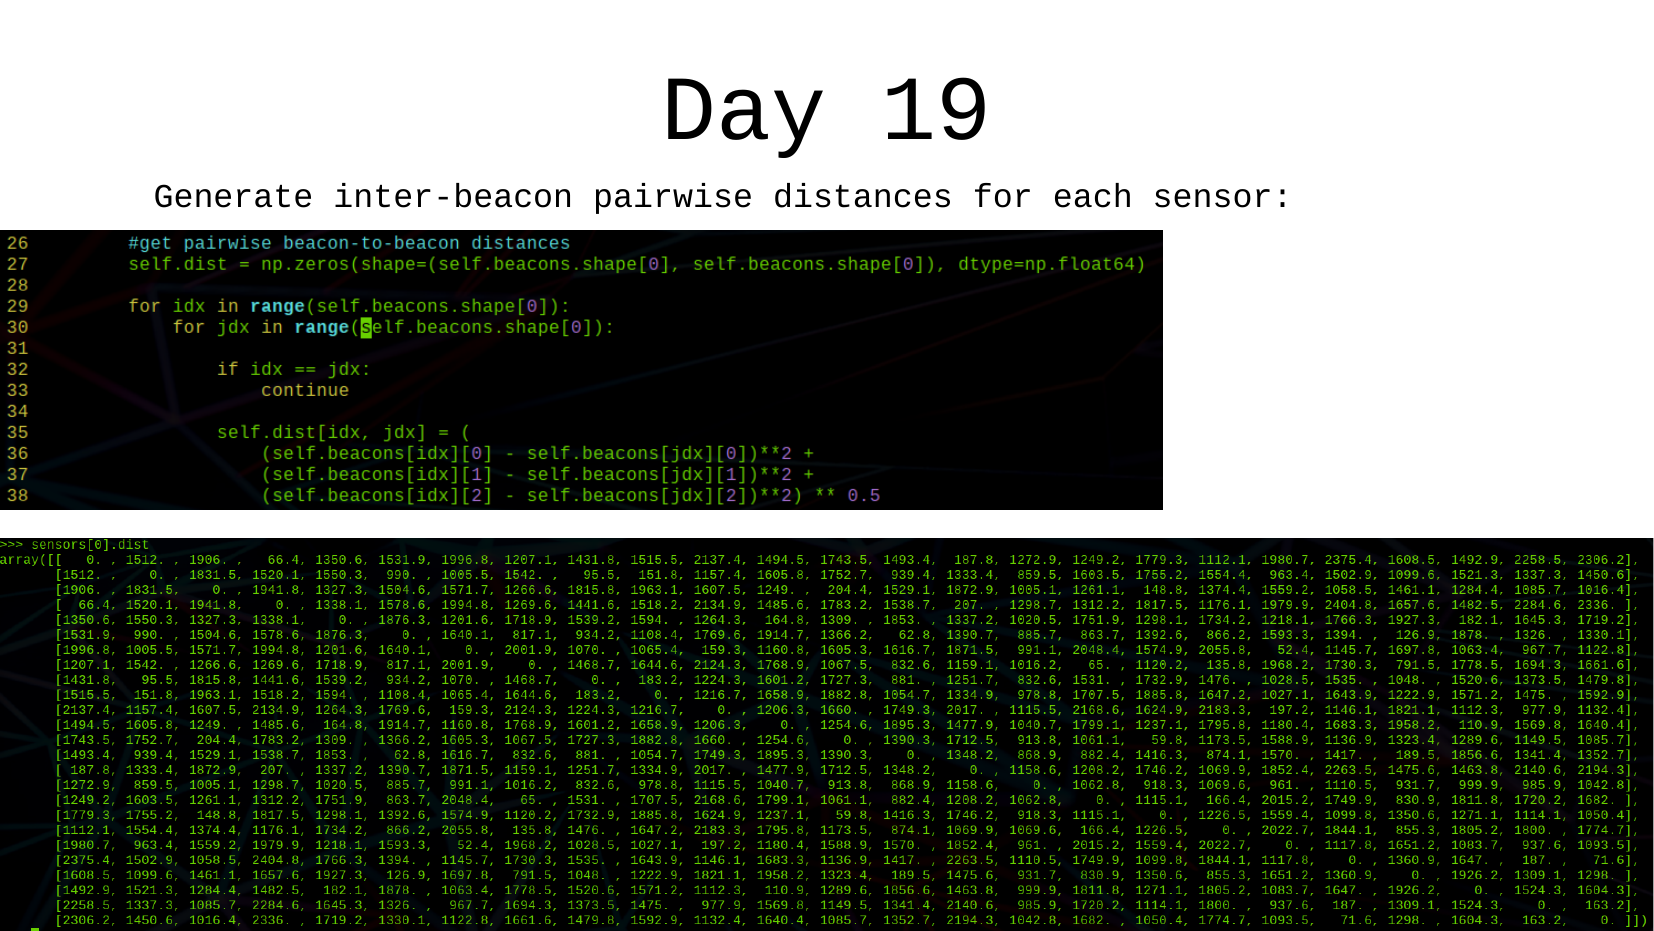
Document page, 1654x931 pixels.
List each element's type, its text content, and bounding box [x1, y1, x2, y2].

title Day 19 [82, 37, 1571, 180]
picture [0, 538, 1654, 931]
list Generate inter-beacon pairwise distances for each sensor: [82, 180, 1571, 538]
picture [0, 230, 1163, 511]
